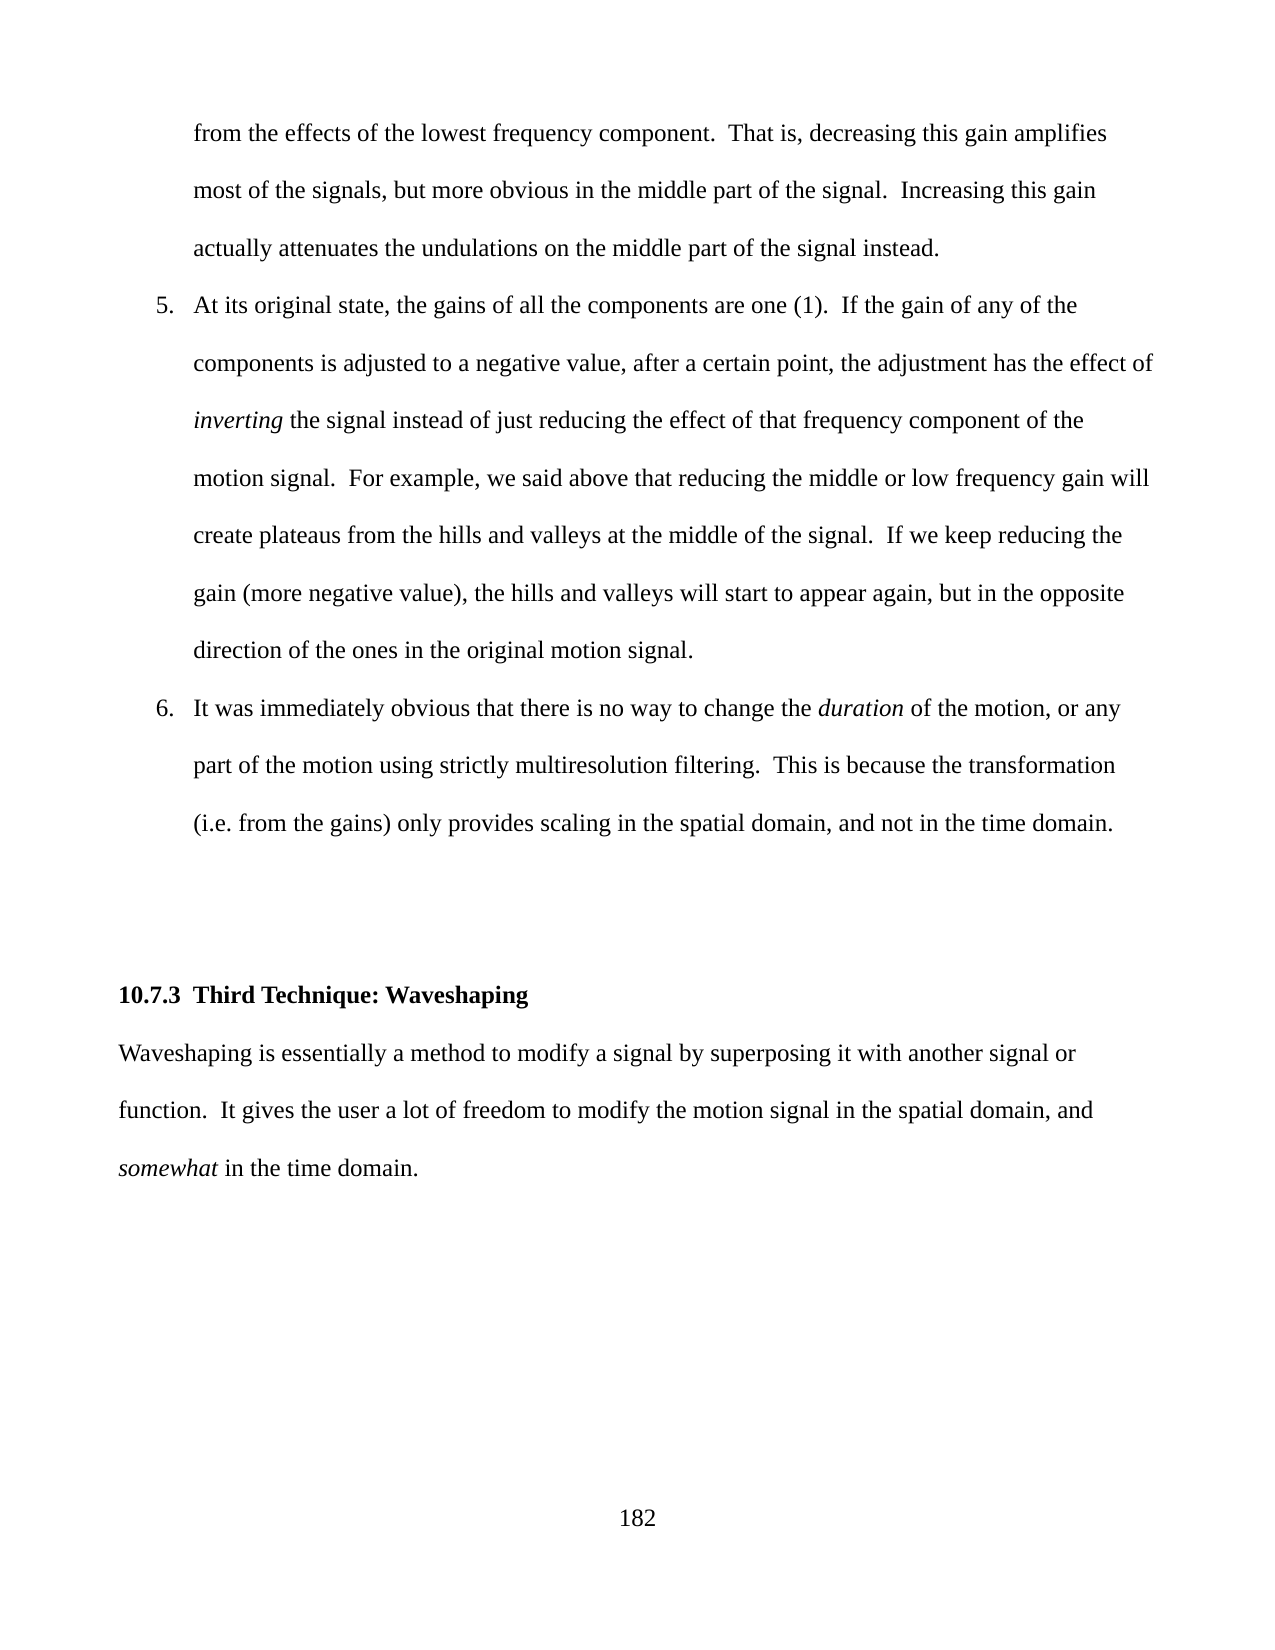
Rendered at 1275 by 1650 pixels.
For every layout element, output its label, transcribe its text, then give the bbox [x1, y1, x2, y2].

text Waveshaping is essentially a method to modify a signal by superposing it with another signal or function. It gives the user a lot of freedom to modify the motion signal in the spatial domain, and somewhat in the time domain. [118, 1038, 1157, 1182]
list At its original state, the gains of all the components are one (1). If the gain of any of the components is adjusted to a negative value, after a certain point, the adjustment has the effect of inverting the signal instead of just reducing the effect of that frequency component of the motion signal. For example, we said above that reducing the middle or low frequency gain will create plateaus from the hills and valleys at the middle of the signal. If we keep reducing the gain (more negative value), the hills and valleys will start to appear again, but in the opposite direction of the ones in the original motion signal. [156, 291, 1157, 664]
list It was immediately obvious that there is no way to change the duration of the motion, or any part of the motion using strictly multiresolution filtering. This is because the transformation (i.e. from the gains) only provides scaling in the spatial domain, and not in the time domain. [156, 693, 1157, 837]
list from the effects of the lowest frequency component. That is, decreasing this gain amplifies most of the signals, but more obvious in the middle part of the signal. Increasing this gain actually attenuates the undulations on the middle part of the signal instead. [156, 118, 1157, 262]
text 10.7.3 Third Technique: Waveshaping [118, 981, 1157, 1009]
